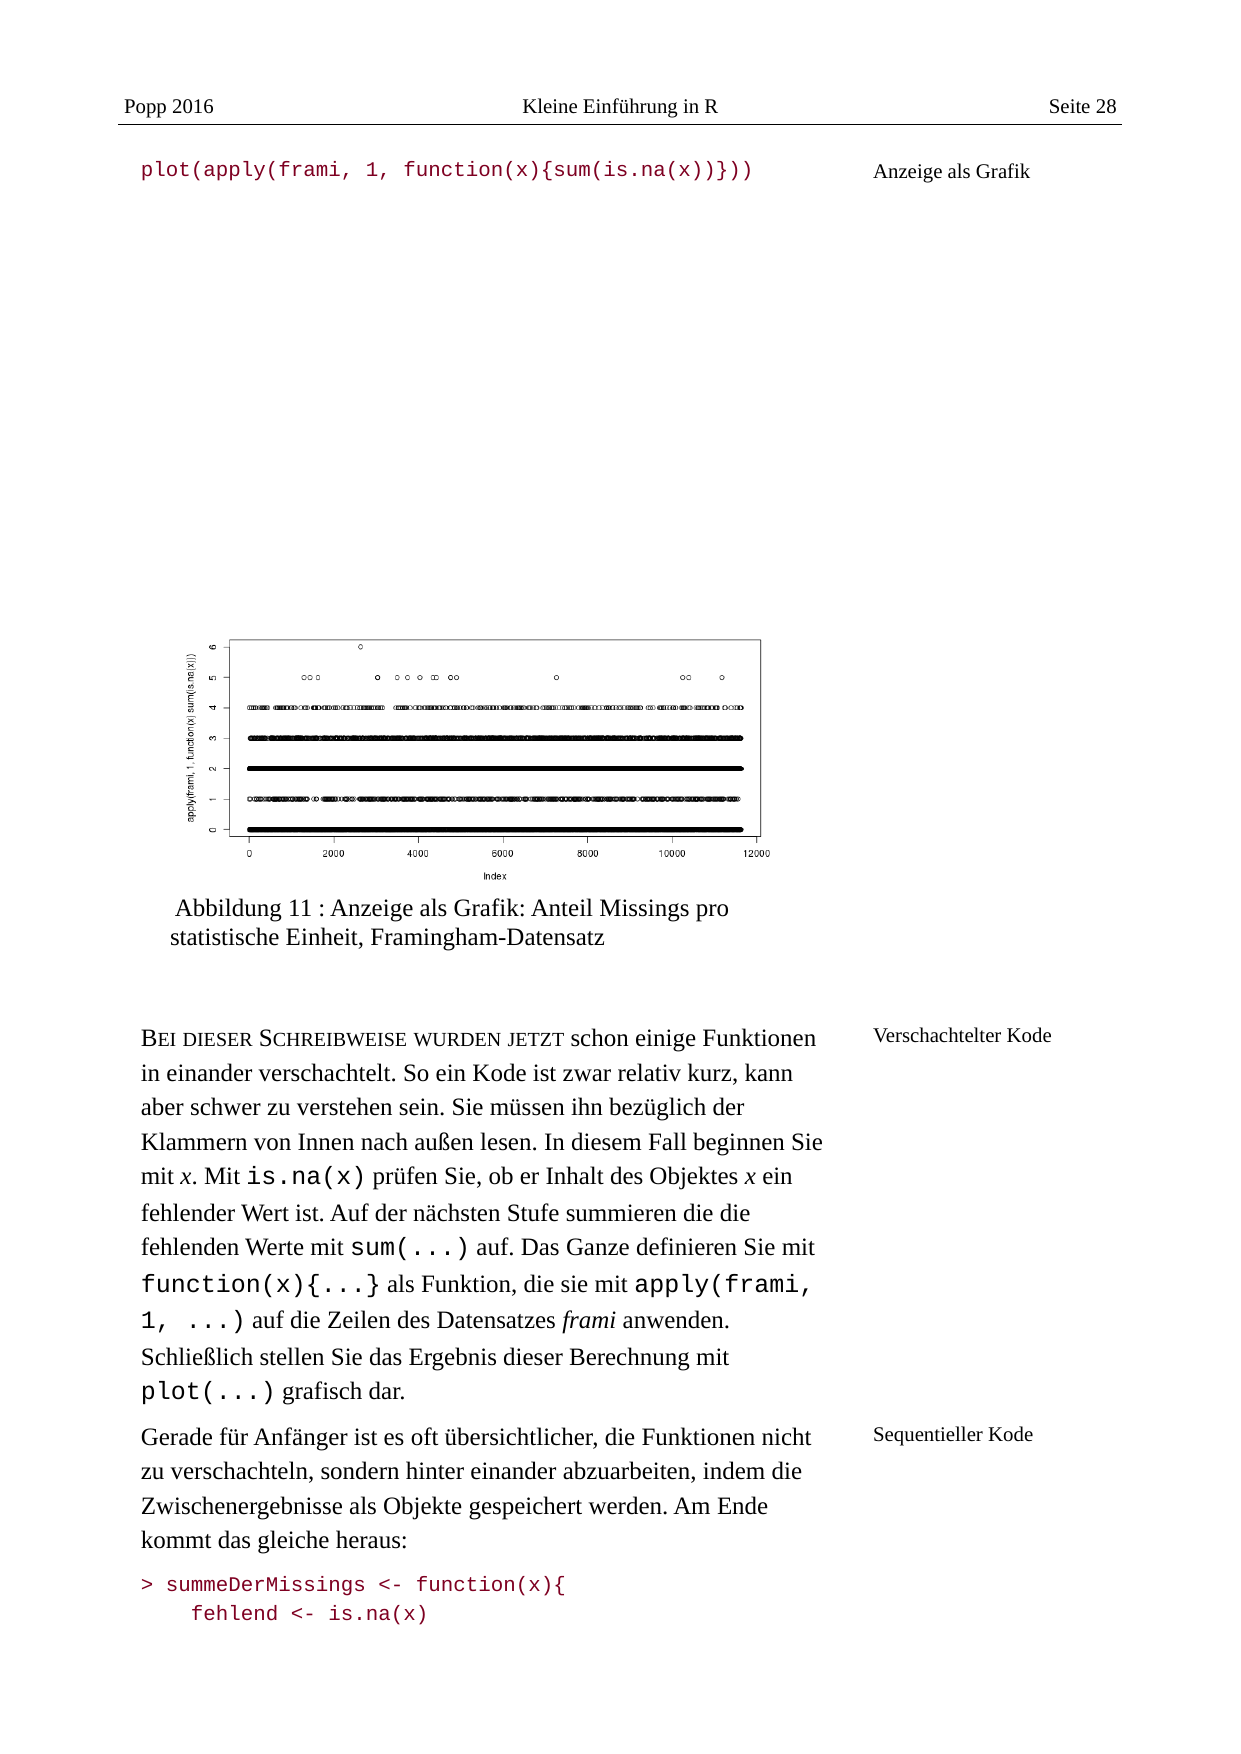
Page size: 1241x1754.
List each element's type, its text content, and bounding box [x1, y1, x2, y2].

table_cell Bei dieser Schreibweise wurden jetzt schon einige Funktionen in einander verschachtelt. So ein Kode ist zwar relativ kurz, kann aber schwer zu verstehen sein. Sie müssen ihn bezüglich der Klammern von Innen nach außen lesen. In diesem Fall beginnen Sie mit x. Mit is.na(x) prüfen Sie, ob er Inhalt des Objektes x ein fehlender Wert ist. Auf der nächsten Stufe summieren die die fehlenden Werte mit sum(...) auf. Das Ganze definieren Sie mit function(x){...} als Funktion, die sie mit apply(frami, 1, ...) auf die Zeilen des Datensatzes frami anwenden. Schließlich stellen Sie das Ergebnis dieser Berechnung mit plot(...) grafisch dar. [141, 1023, 855, 1422]
table_cell Sequentieller Kode [855, 1422, 1123, 1626]
table_cell Gerade für Anfänger ist es oft übersichtlicher, die Funktionen nicht zu verschachteln, sondern hinter einander abzuarbeiten, indem die Zwischenergebnisse als Objekte gespeichert werden. Am Ende kommt das gleiche heraus: > summeDerMissings <- function(x){ fehlend <- is.na(x) [141, 1422, 855, 1626]
picture [183, 593, 784, 894]
table_cell Anzeige als Grafik [855, 159, 1123, 1023]
table_cell Verschachtelter Kode [855, 1023, 1123, 1422]
table_cell plot(apply(frami, 1, function(x){sum(is.na(x))})) [141, 159, 855, 1023]
